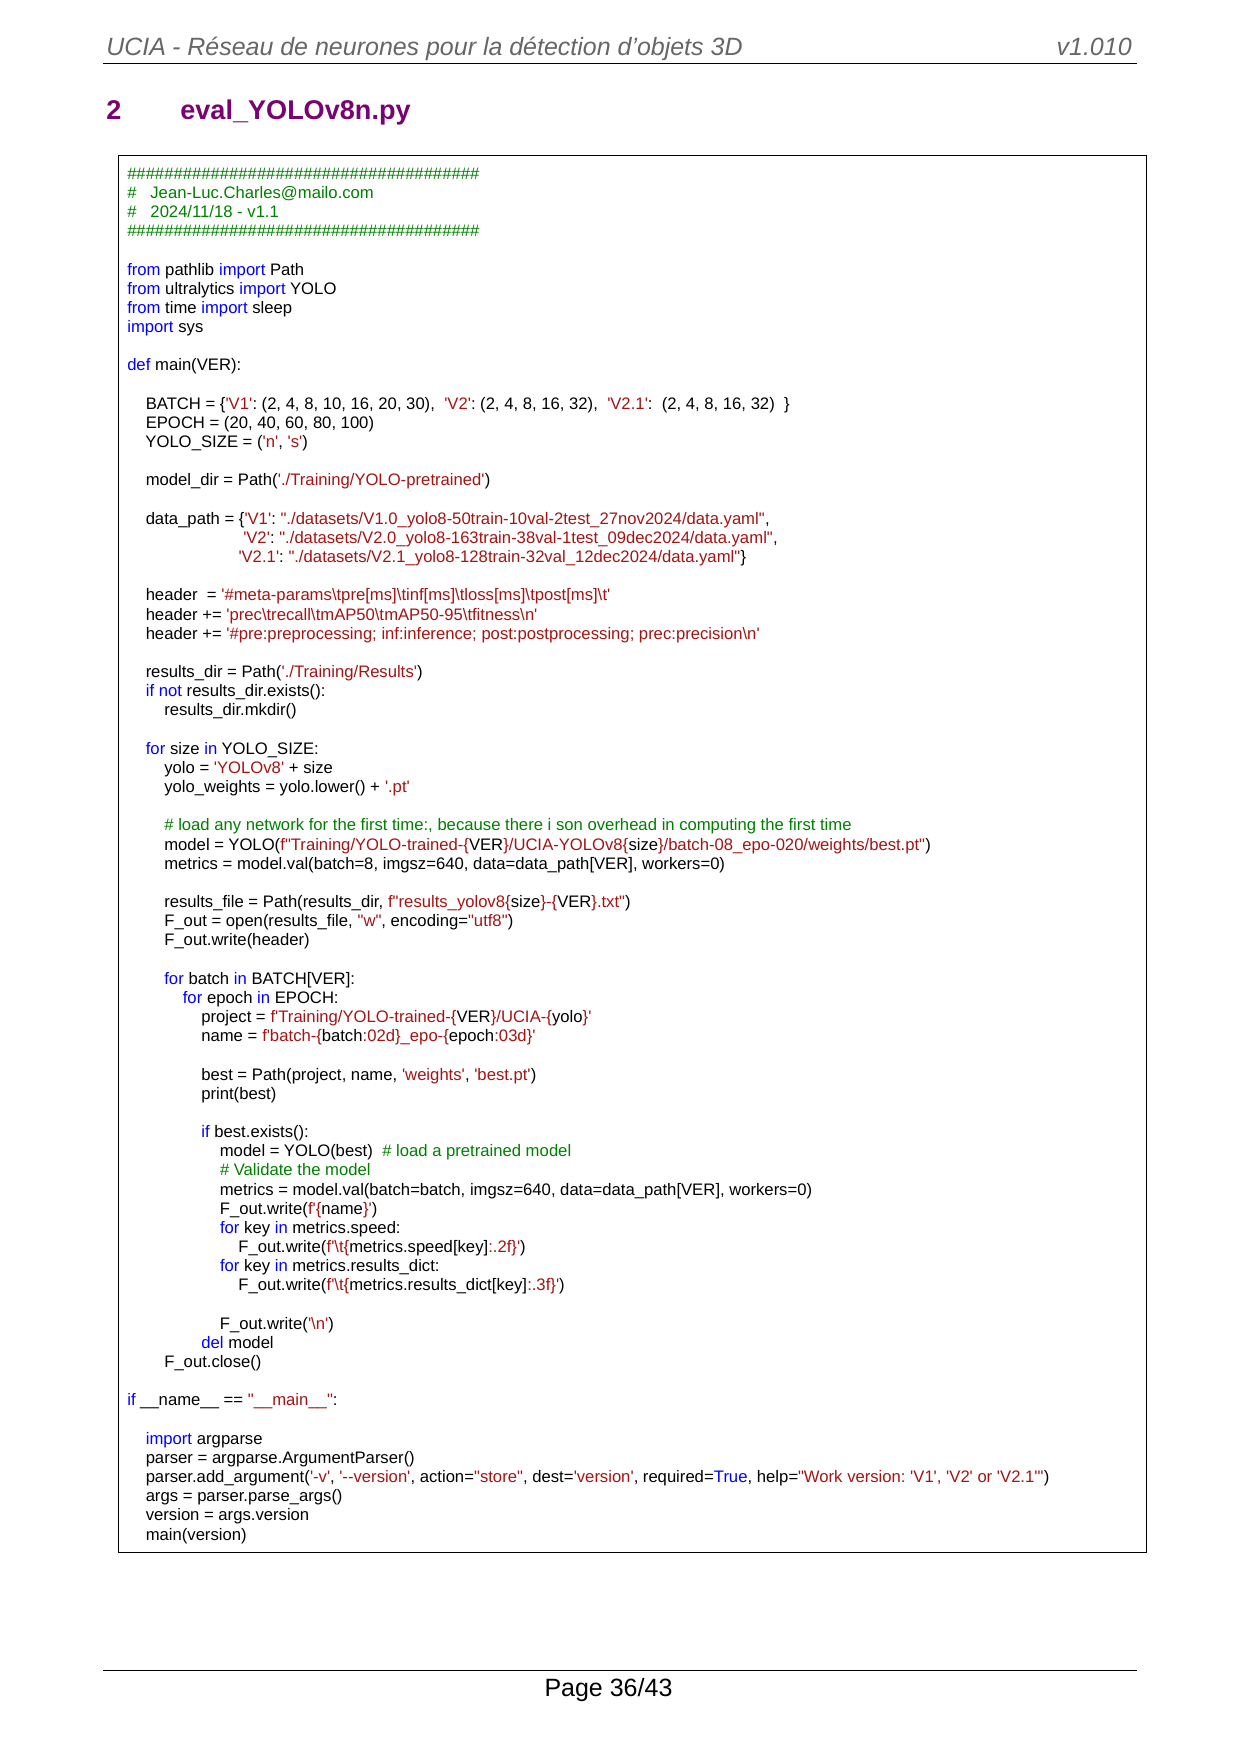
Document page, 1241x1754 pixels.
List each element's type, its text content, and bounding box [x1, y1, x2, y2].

text for key in metrics.results_dict: [127, 1256, 1137, 1275]
text if best.exists(): [127, 1122, 1137, 1141]
text F_out.write('\n') [127, 1313, 1137, 1333]
text from time import sleep [127, 298, 1137, 317]
text if not results_dir.exists(): [127, 681, 1137, 700]
text parser = argparse.ArgumentParser() [127, 1448, 1137, 1467]
text metrics = model.val(batch=batch, imgsz=640, data=data_path[VER], workers=0) [127, 1179, 1137, 1198]
text header = '#meta-params\tpre[ms]\tinf[ms]\tloss[ms]\tpost[ms]\t' [127, 585, 1137, 604]
text version = args.version [127, 1505, 1137, 1524]
text for batch in BATCH[VER]: [127, 968, 1137, 988]
text def main(VER): [127, 355, 1137, 374]
text EPOCH = (20, 40, 60, 80, 100) [127, 413, 1137, 432]
text args = parser.parse_args() [127, 1486, 1137, 1505]
text if __name__ == "__main__": [127, 1390, 1137, 1409]
text 'V2': "./datasets/V2.0_yolo8-163train-38val-1test_09dec2024/data.yaml", [127, 528, 1137, 547]
text # load any network for the first time:, because there i son overhead in computing the first time [127, 815, 1137, 834]
text F_out.close() [127, 1352, 1137, 1371]
text BATCH = {'V1': (2, 4, 8, 10, 16, 20, 30), 'V2': (2, 4, 8, 16, 32), 'V2.1': (2, 4, 8, 16, 32) } [127, 393, 1137, 413]
text for size in YOLO_SIZE: [127, 738, 1137, 758]
text model_dir = Path('./Training/YOLO-pretrained') [127, 470, 1137, 489]
text header += '#pre:preprocessing; inf:inference; post:postprocessing; prec:precision\n' [127, 623, 1137, 643]
text results_dir.mkdir() [127, 700, 1137, 719]
text import sys [127, 317, 1137, 336]
text from ultralytics import YOLO [127, 278, 1137, 298]
text for key in metrics.speed: [127, 1218, 1137, 1237]
text YOLO_SIZE = ('n', 's') [127, 432, 1137, 451]
text del model [127, 1333, 1137, 1352]
text F_out.write(f'{name}') [127, 1198, 1137, 1218]
text # Validate the model [127, 1160, 1137, 1179]
text model = YOLO(best) # load a pretrained model [127, 1141, 1137, 1160]
text data_path = {'V1': "./datasets/V1.0_yolo8-50train-10val-2test_27nov2024/data.yaml", [127, 508, 1137, 528]
text project = f'Training/YOLO-trained-{VER}/UCIA-{yolo}' [127, 1007, 1137, 1026]
text results_dir = Path('./Training/Results') [127, 662, 1137, 681]
text F_out.write(header) [127, 930, 1137, 949]
text for epoch in EPOCH: [127, 988, 1137, 1007]
text import argparse [127, 1428, 1137, 1448]
text F_out = open(results_file, "w", encoding="utf8") [127, 911, 1137, 930]
text best = Path(project, name, 'weights', 'best.pt') [127, 1064, 1137, 1083]
text # 2024/11/18 - v1.1 [127, 202, 1137, 221]
text yolo_weights = yolo.lower() + '.pt' [127, 777, 1137, 796]
subtitle eval_YOLOv8n.py [106, 94, 1134, 125]
text ###################################### [127, 221, 1137, 240]
text name = f'batch-{batch:02d}_epo-{epoch:03d}' [127, 1026, 1137, 1045]
text results_file = Path(results_dir, f"results_yolov8{size}-{VER}.txt") [127, 892, 1137, 911]
text parser.add_argument('-v', '--version', action="store", dest='version', required=True, help="Work version: 'V1', 'V2' or 'V2.1'") [127, 1467, 1137, 1486]
text main(version) [127, 1524, 1137, 1543]
text 'V2.1': "./datasets/V2.1_yolo8-128train-32val_12dec2024/data.yaml"} [127, 547, 1137, 566]
text ###################################### [127, 163, 1137, 183]
text F_out.write(f'\t{metrics.speed[key]:.2f}') [127, 1237, 1137, 1256]
text # Jean-Luc.Charles@mailo.com [127, 183, 1137, 202]
text from pathlib import Path [127, 259, 1137, 278]
text print(best) [127, 1083, 1137, 1103]
text model = YOLO(f"Training/YOLO-trained-{VER}/UCIA-YOLOv8{size}/batch-08_epo-020/weights/best.pt") [127, 834, 1137, 853]
text yolo = 'YOLOv8' + size [127, 758, 1137, 777]
text metrics = model.val(batch=8, imgsz=640, data=data_path[VER], workers=0) [127, 853, 1137, 873]
text header += 'prec\trecall\tmAP50\tmAP50-95\tfitness\n' [127, 604, 1137, 623]
text F_out.write(f'\t{metrics.results_dict[key]:.3f}') [127, 1275, 1137, 1294]
